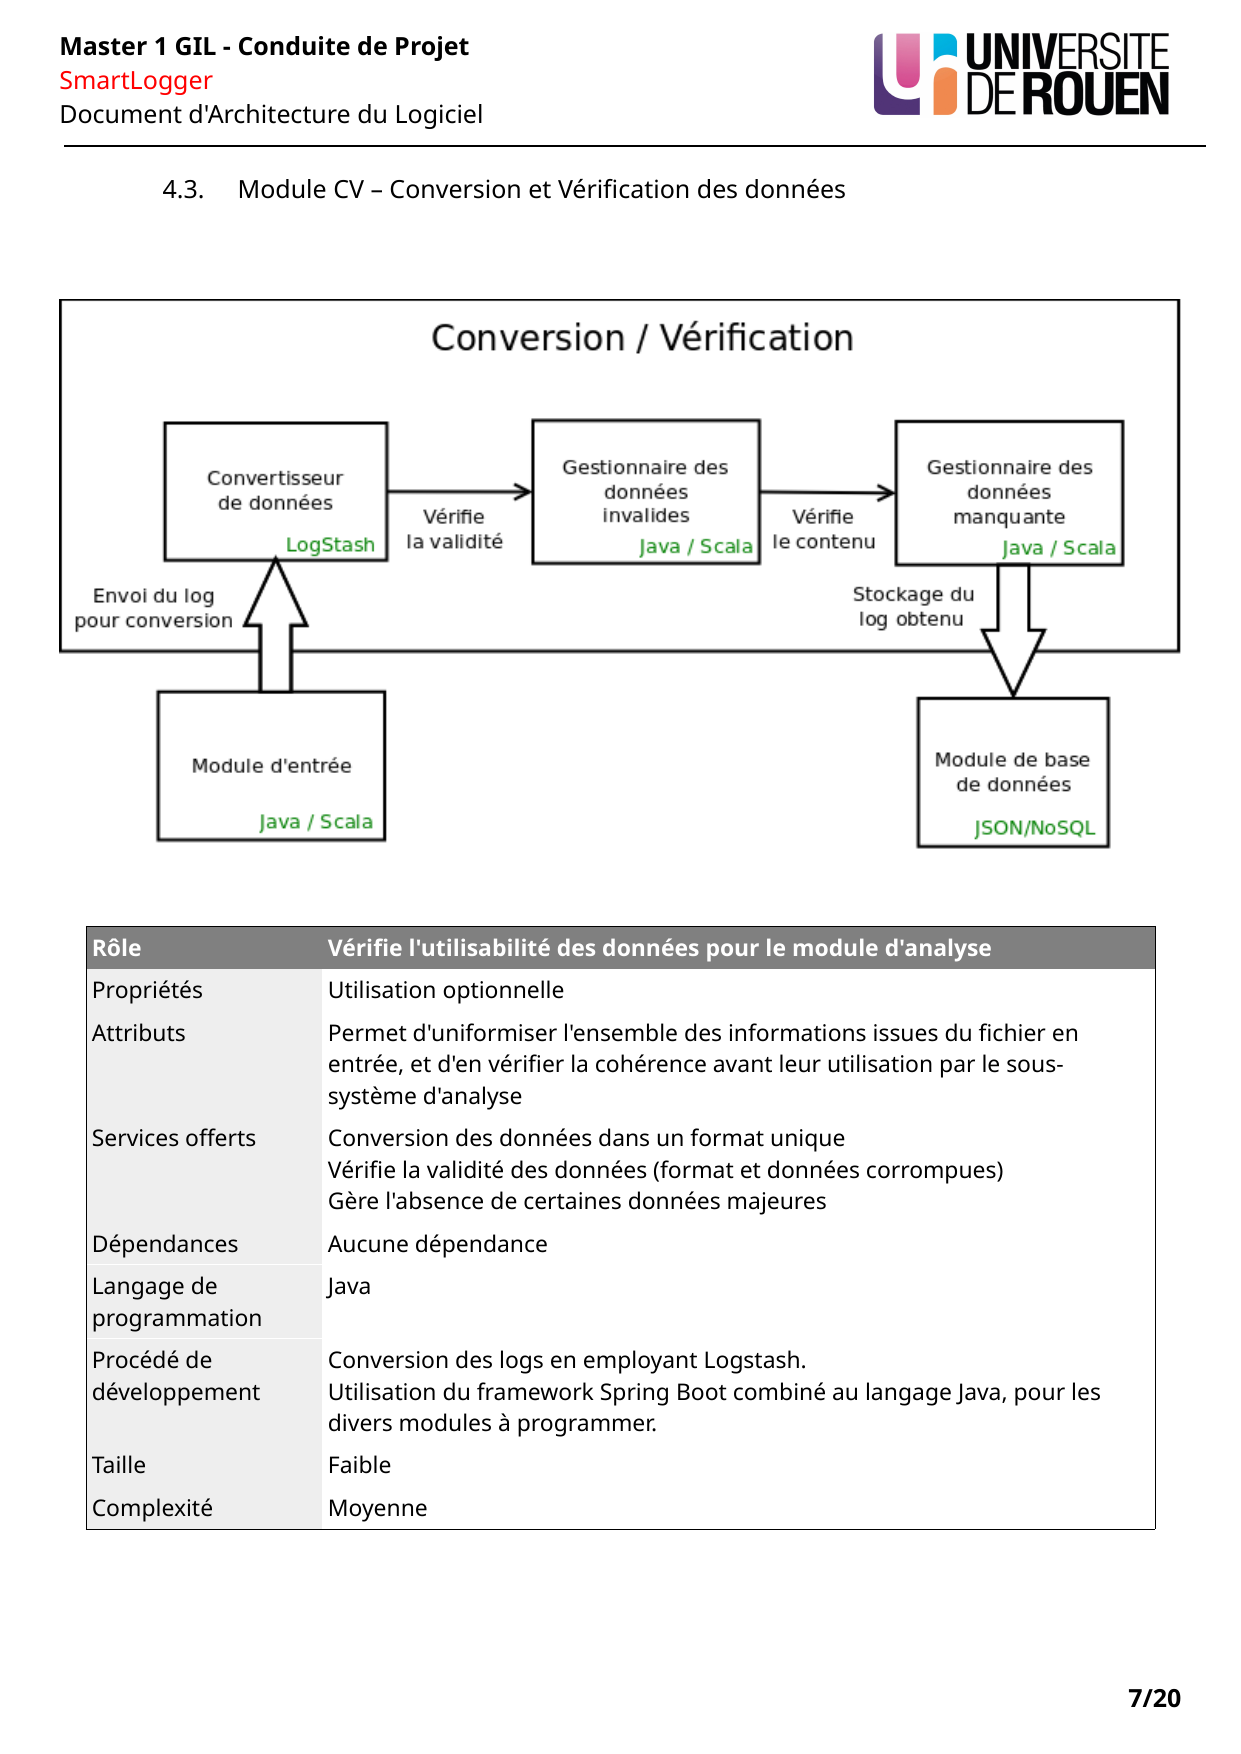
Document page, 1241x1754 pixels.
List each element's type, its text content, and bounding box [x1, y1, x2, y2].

table_cell Java [322, 1265, 1155, 1338]
table_cell Aucune dépendance [322, 1222, 1155, 1264]
table_header Vérifie l'utilisabilité des données pour le module d'analyse [322, 927, 1155, 969]
table_cell Langage de programmation [87, 1265, 322, 1338]
table_cell Attributs [87, 1011, 322, 1117]
subtitle Module CV – Conversion et Vérification des données [162, 172, 1181, 206]
table_cell Utilisation optionnelle [322, 969, 1155, 1011]
picture [59, 299, 1182, 858]
table_header Rôle [87, 927, 322, 969]
table_cell Services offerts [87, 1117, 322, 1222]
table_cell Moyenne [322, 1486, 1155, 1529]
picture [872, 32, 1170, 118]
table_cell Conversion des logs en employant Logstash. Utilisation du framework Spring Boot combiné au langage Java, pour les divers modules à programmer. [322, 1339, 1155, 1444]
table_cell Propriétés [87, 969, 322, 1011]
table_cell Dépendances [87, 1222, 322, 1264]
table_cell Complexité [87, 1486, 322, 1529]
table_cell Taille [87, 1444, 322, 1486]
table_cell Procédé de développement [87, 1339, 322, 1444]
table_cell Faible [322, 1444, 1155, 1486]
table_cell Conversion des données dans un format unique Vérifie la validité des données (format et données corrompues) Gère l'absence de certaines données majeures [322, 1117, 1155, 1222]
table_cell Permet d'uniformiser l'ensemble des informations issues du fichier en entrée, et d'en vérifier la cohérence avant leur utilisation par le sous-système d'analyse [322, 1011, 1155, 1117]
